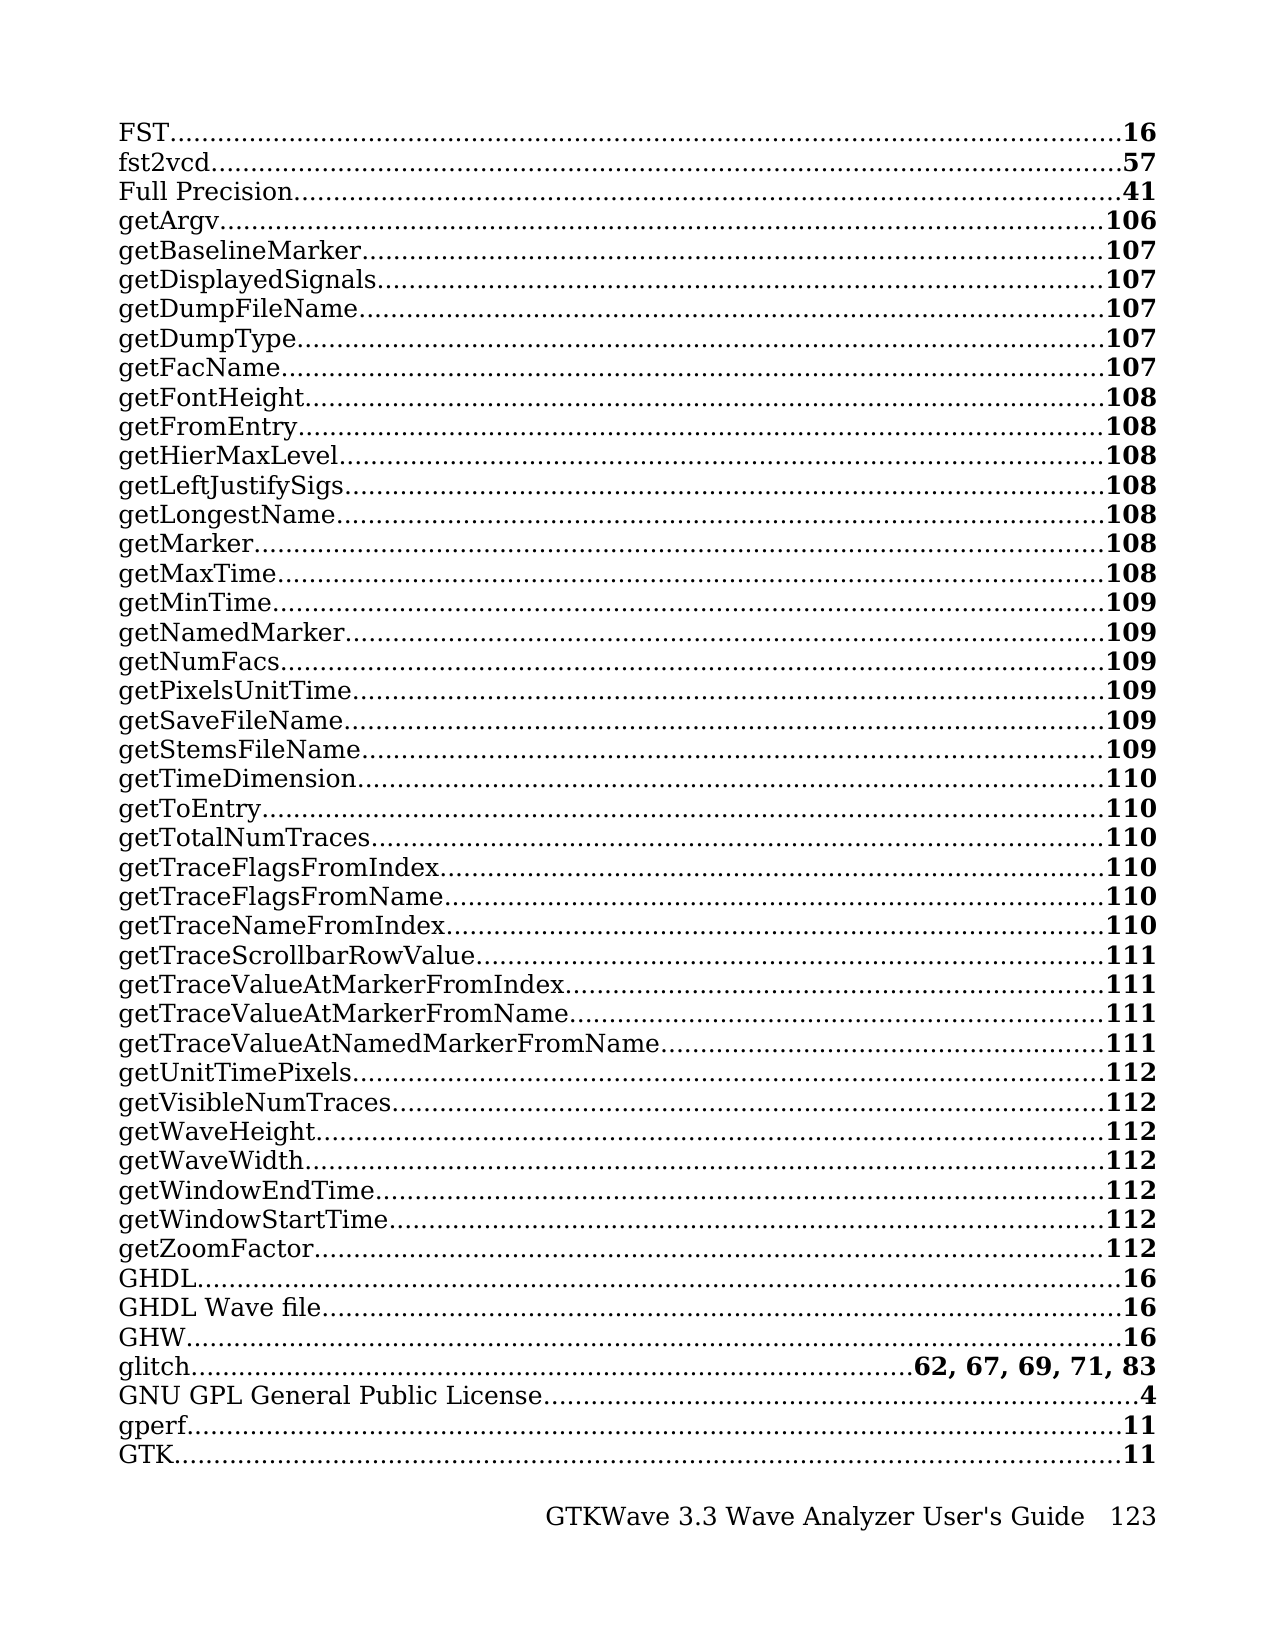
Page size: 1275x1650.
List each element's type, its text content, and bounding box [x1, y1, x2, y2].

text GTK 11 [118, 1440, 1157, 1469]
text getToEntry 110 [118, 794, 1157, 823]
text getTraceScrollbarRowValue 111 [118, 941, 1157, 970]
text glitch 62, 67, 69, 71, 83 [118, 1352, 1157, 1381]
text getTraceFlagsFromIndex 110 [118, 852, 1157, 882]
text getBaselineMarker 107 [118, 236, 1157, 265]
text getTraceValueAtMarkerFromName 111 [118, 999, 1157, 1029]
text getDisplayedSignals 107 [118, 265, 1157, 294]
text fst2vcd 57 [118, 147, 1157, 177]
text getNumFacs 109 [118, 647, 1157, 676]
text GHDL Wave file 16 [118, 1293, 1157, 1322]
text getMaxTime 108 [118, 559, 1157, 588]
text Full Precision 41 [118, 177, 1157, 206]
text getMinTime 109 [118, 588, 1157, 617]
text getDumpFileName 107 [118, 294, 1157, 324]
text gperf 11 [118, 1411, 1157, 1440]
text getLeftJustifySigs 108 [118, 471, 1157, 500]
text getTraceNameFromIndex 110 [118, 911, 1157, 941]
text getStemsFileName 109 [118, 735, 1157, 764]
text getTraceFlagsFromName 110 [118, 882, 1157, 911]
text getVisibleNumTraces 112 [118, 1087, 1157, 1117]
text getTraceValueAtNamedMarkerFromName 111 [118, 1029, 1157, 1058]
text getMarker 108 [118, 529, 1157, 559]
text getWindowEndTime 112 [118, 1176, 1157, 1205]
text getArgv 106 [118, 206, 1157, 236]
text getWaveHeight 112 [118, 1117, 1157, 1146]
text getSaveFileName 109 [118, 706, 1157, 735]
text getFacName 107 [118, 353, 1157, 382]
text getHierMaxLevel 108 [118, 441, 1157, 471]
text FST 16 [118, 118, 1157, 147]
text getPixelsUnitTime 109 [118, 676, 1157, 706]
text getZoomFactor 112 [118, 1234, 1157, 1264]
text getTimeDimension 110 [118, 764, 1157, 794]
text getTraceValueAtMarkerFromIndex 111 [118, 970, 1157, 999]
text getDumpType 107 [118, 324, 1157, 353]
text GHW 16 [118, 1322, 1157, 1352]
text getUnitTimePixels 112 [118, 1058, 1157, 1087]
text getNamedMarker 109 [118, 617, 1157, 647]
text getLongestName 108 [118, 500, 1157, 529]
text getWindowStartTime 112 [118, 1205, 1157, 1234]
text getFromEntry 108 [118, 412, 1157, 441]
text getTotalNumTraces 110 [118, 823, 1157, 852]
text getFontHeight 108 [118, 382, 1157, 412]
text getWaveWidth 112 [118, 1146, 1157, 1176]
text GHDL 16 [118, 1264, 1157, 1293]
text GNU GPL General Public License 4 [118, 1381, 1157, 1411]
